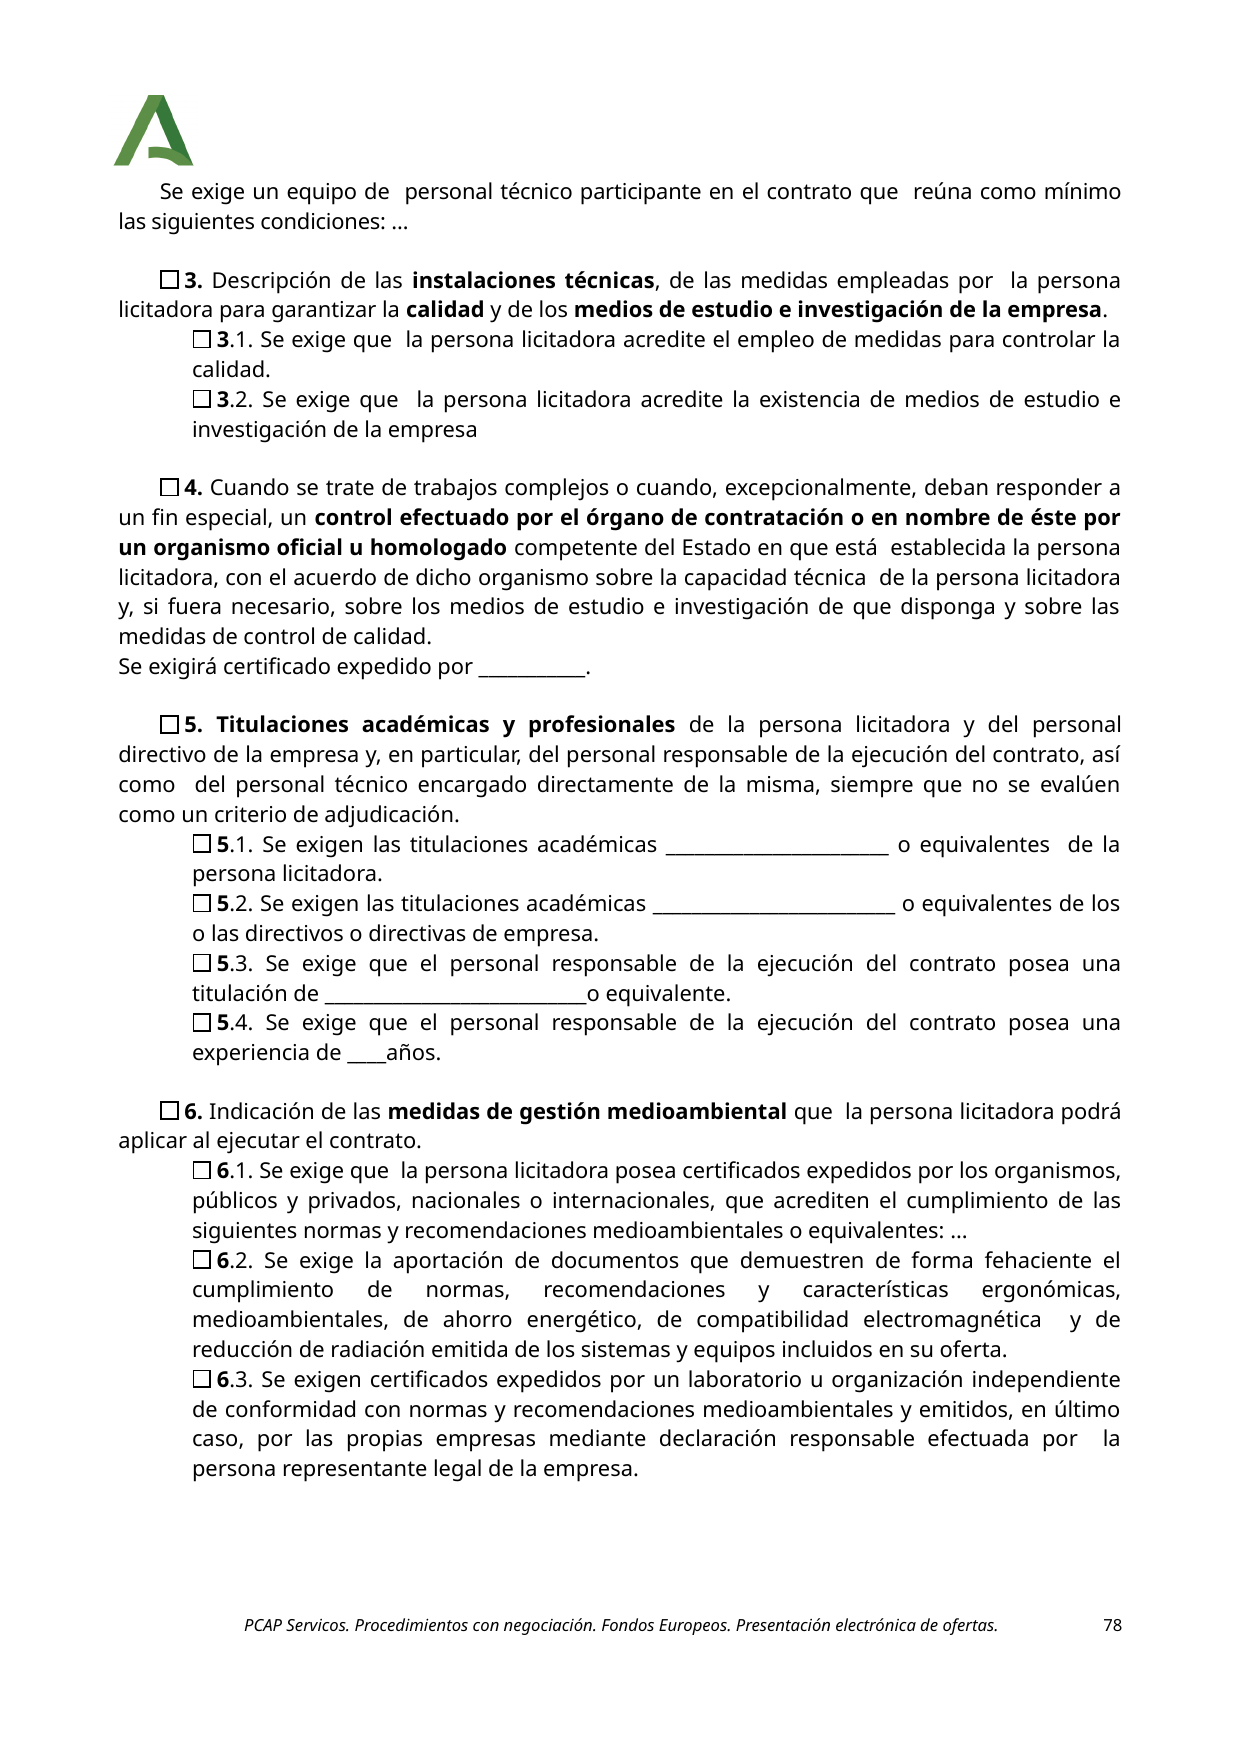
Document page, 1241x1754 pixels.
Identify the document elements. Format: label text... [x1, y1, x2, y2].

text Se exigirá certificado expedido por ___________. [118, 651, 1122, 681]
text 4. Cuando se trate de trabajos complejos o cuando, excepcionalmente, deban responder a un fin especial, un control efectuado por el órgano de contratación o en nombre de éste por un organismo oficial u homologado competente del Estado en que está establecida la persona licitadora, con el acuerdo de dicho organismo sobre la capacidad técnica de la persona licitadora y, si fuera necesario, sobre los medios de estudio e investigación de que disponga y sobre las medidas de control de calidad. [118, 472, 1122, 651]
text 5.1. Se exigen las titulaciones académicas _______________________ o equivalentes de la persona licitadora. [192, 829, 1122, 888]
text 5.3. Se exige que el personal responsable de la ejecución del contrato posea una titulación de ___________________________o equivalente. [192, 948, 1122, 1007]
picture [109, 91, 198, 170]
text 6. Indicación de las medidas de gestión medioambiental que la persona licitadora podrá aplicar al ejecutar el contrato. [118, 1096, 1122, 1155]
text 3.1. Se exige que la persona licitadora acredite el empleo de medidas para controlar la calidad. [192, 324, 1122, 384]
text 6.2. Se exige la aportación de documentos que demuestren de forma fehaciente el cumplimiento de normas, recomendaciones y características ergonómicas, medioambientales, de ahorro energético, de compatibilidad electromagnética y de reducción de radiación emitida de los sistemas y equipos incluidos en su oferta. [192, 1245, 1122, 1364]
text 5.4. Se exige que el personal responsable de la ejecución del contrato posea una experiencia de ____años. [192, 1007, 1122, 1067]
text 3.2. Se exige que la persona licitadora acredite la existencia de medios de estudio e investigación de la empresa [192, 384, 1122, 443]
text 6.1. Se exige que la persona licitadora posea certificados expedidos por los organismos, públicos y privados, nacionales o internacionales, que acrediten el cumplimiento de las siguientes normas y recomendaciones medioambientales o equivalentes: ... [192, 1155, 1122, 1245]
text Se exige un equipo de personal técnico participante en el contrato que reúna como mínimo las siguientes condiciones: … [118, 176, 1122, 236]
text 3. Descripción de las instalaciones técnicas, de las medidas empleadas por la persona licitadora para garantizar la calidad y de los medios de estudio e investigación de la empresa. [118, 265, 1122, 324]
text 6.3. Se exigen certificados expedidos por un laboratorio u organización independiente de conformidad con normas y recomendaciones medioambientales y emitidos, en último caso, por las propias empresas mediante declaración responsable efectuada por la persona representante legal de la empresa. [192, 1364, 1122, 1483]
text 5. Titulaciones académicas y profesionales de la persona licitadora y del personal directivo de la empresa y, en particular, del personal responsable de la ejecución del contrato, así como del personal técnico encargado directamente de la misma, siempre que no se evalúen como un criterio de adjudicación. [118, 709, 1122, 829]
text 5.2. Se exigen las titulaciones académicas _________________________ o equivalentes de los o las directivos o directivas de empresa. [192, 888, 1122, 948]
